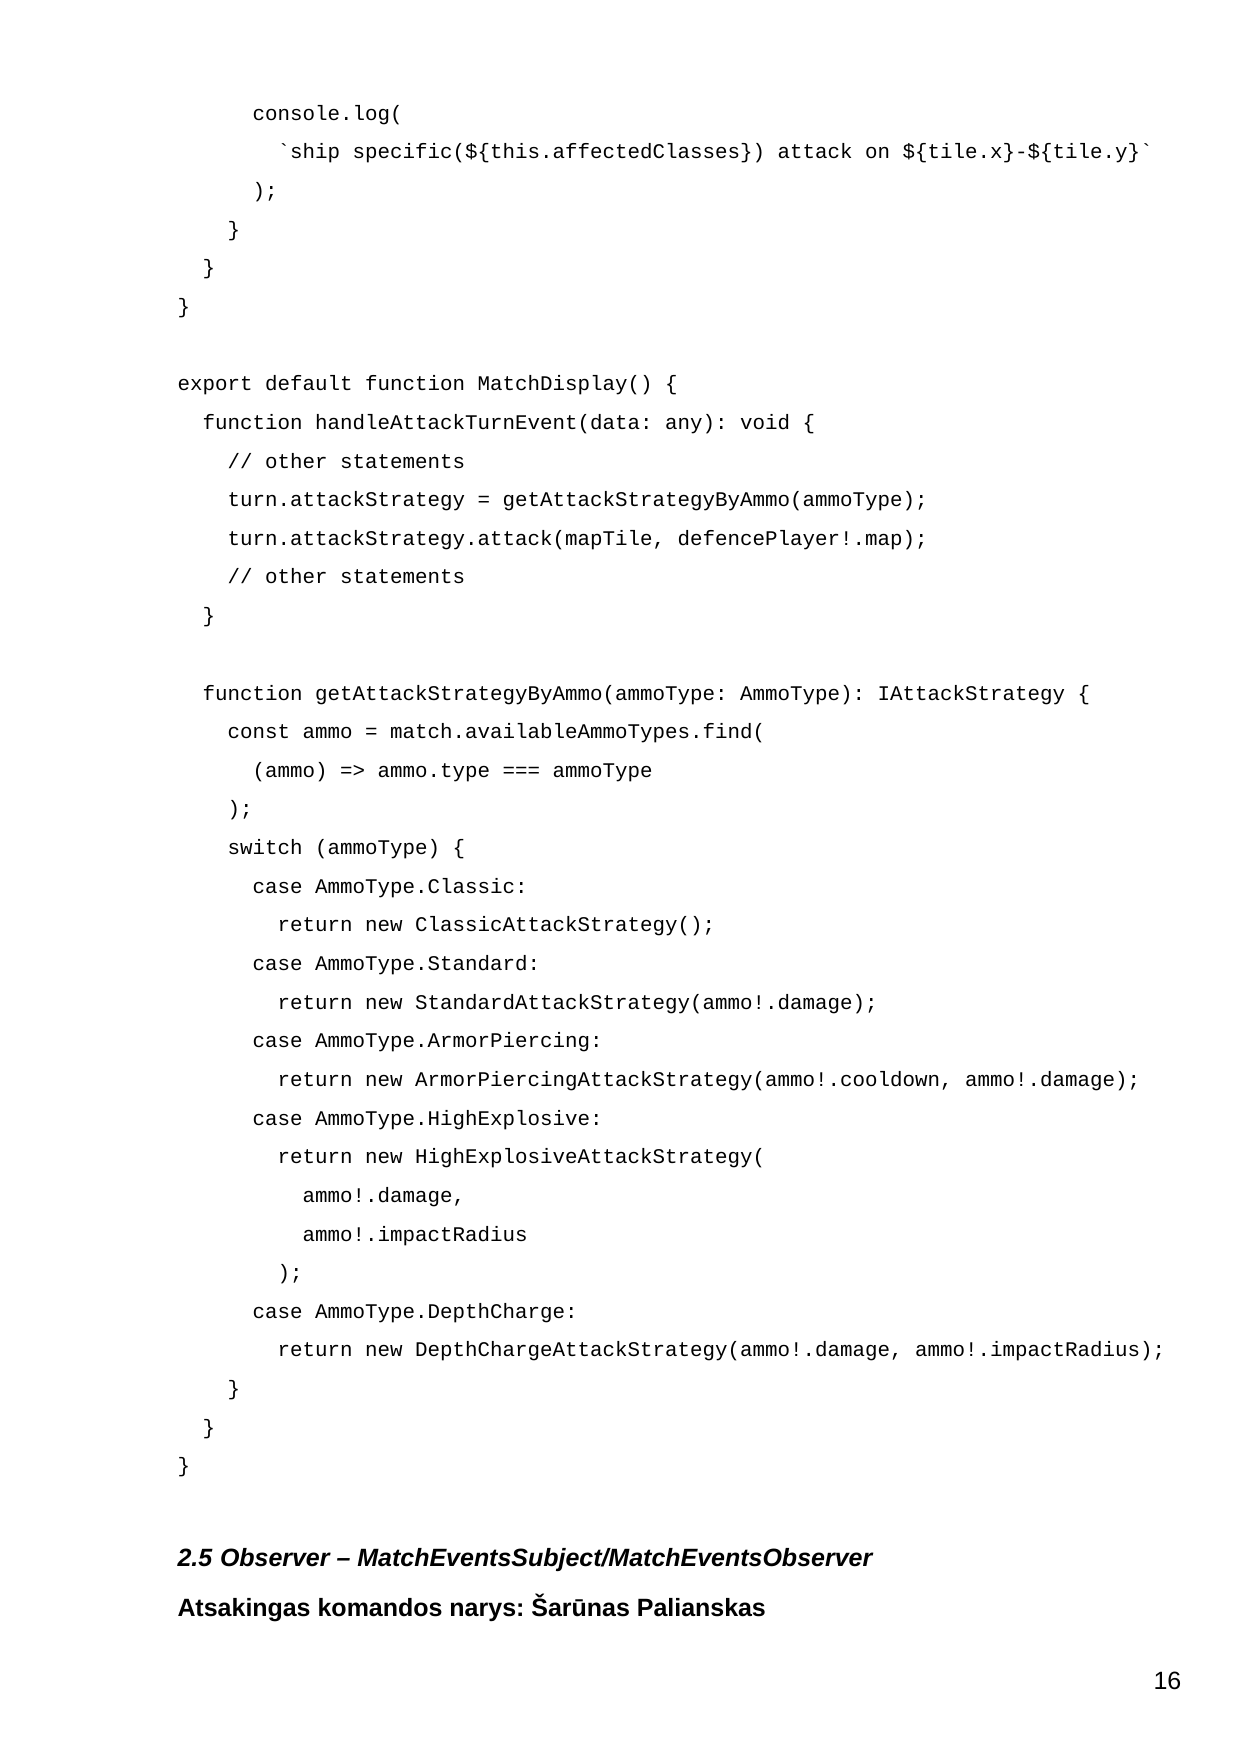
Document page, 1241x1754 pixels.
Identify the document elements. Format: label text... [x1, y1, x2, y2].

text case AmmoType.ArmorPiercing: [177, 1030, 1181, 1054]
text `ship specific(${this.affectedClasses}) attack on ${tile.x}-${tile.y}` [177, 141, 1181, 165]
text const ammo = match.availableAmmoTypes.find( [177, 721, 1181, 745]
text ); [177, 180, 1181, 204]
text ammo!.impactRadius [177, 1223, 1181, 1247]
text } [177, 605, 1181, 629]
text } [177, 1378, 1181, 1402]
text // other statements [177, 567, 1181, 590]
text (ammo) => ammo.type === ammoType [177, 760, 1181, 783]
text return new StandardAttackStrategy(ammo!.damage); [177, 992, 1181, 1015]
text function handleAttackTurnEvent(data: any): void { [177, 412, 1181, 436]
text } [177, 1417, 1181, 1440]
text ); [177, 798, 1181, 822]
text } [177, 1455, 1181, 1479]
text } [177, 219, 1181, 242]
text return new ClassicAttackStrategy(); [177, 914, 1181, 938]
text Atsakingas komandos narys: Šarūnas Palianskas [177, 1593, 1181, 1621]
text case AmmoType.Classic: [177, 876, 1181, 899]
text switch (ammoType) { [177, 837, 1181, 861]
text function getAttackStrategyByAmmo(ammoType: AmmoType): IAttackStrategy { [177, 682, 1181, 706]
text export default function MatchDisplay() { [177, 373, 1181, 397]
subtitle Observer – MatchEventsSubject/MatchEventsObserver [177, 1543, 1181, 1571]
text // other statements [177, 451, 1181, 474]
text case AmmoType.HighExplosive: [177, 1108, 1181, 1131]
text console.log( [177, 103, 1181, 126]
text } [177, 296, 1181, 320]
text case AmmoType.Standard: [177, 953, 1181, 977]
text return new HighExplosiveAttackStrategy( [177, 1146, 1181, 1170]
text turn.attackStrategy = getAttackStrategyByAmmo(ammoType); [177, 489, 1181, 513]
text ammo!.damage, [177, 1185, 1181, 1208]
text return new ArmorPiercingAttackStrategy(ammo!.cooldown, ammo!.damage); [177, 1069, 1181, 1093]
text case AmmoType.DepthCharge: [177, 1301, 1181, 1324]
text return new DepthChargeAttackStrategy(ammo!.damage, ammo!.impactRadius); [177, 1339, 1181, 1363]
text } [177, 257, 1181, 281]
text ); [177, 1262, 1181, 1286]
text turn.attackStrategy.attack(mapTile, defencePlayer!.map); [177, 528, 1181, 552]
